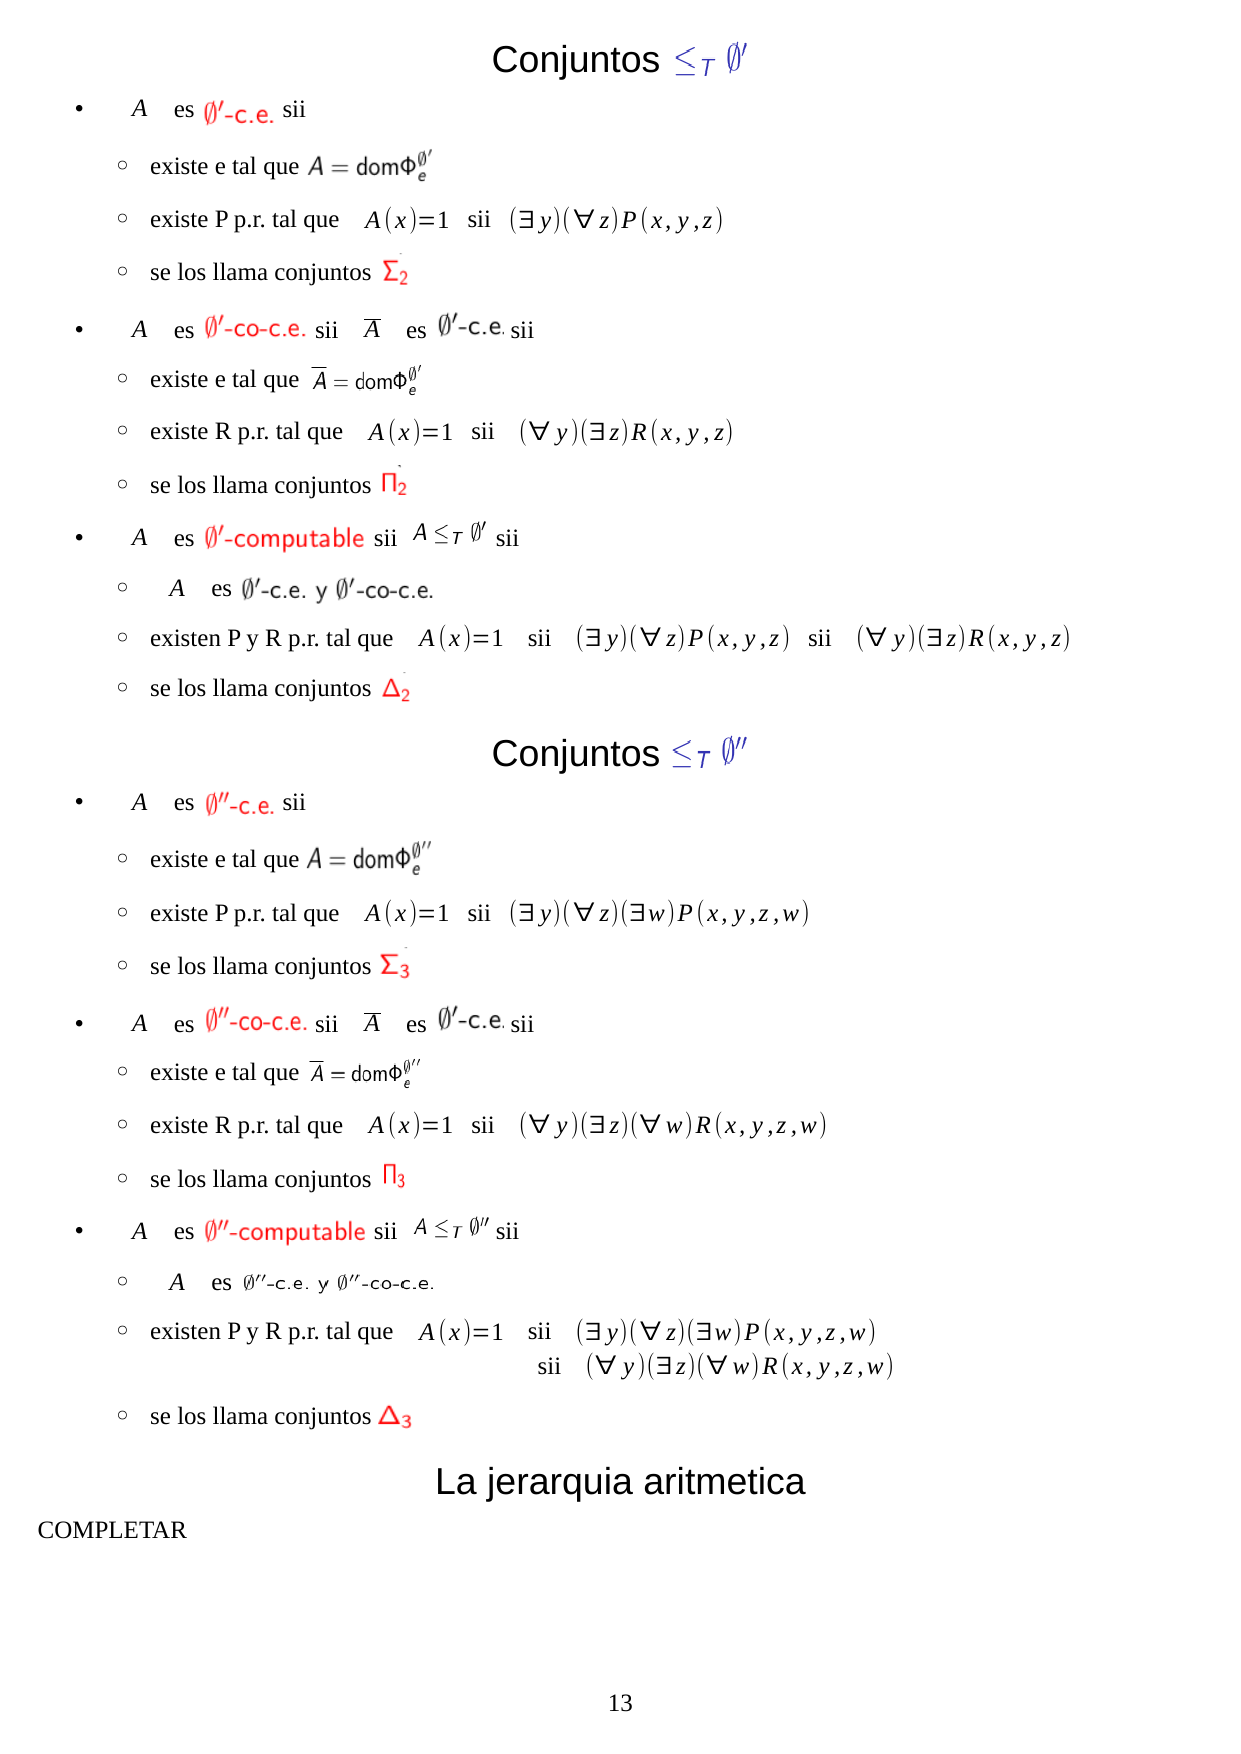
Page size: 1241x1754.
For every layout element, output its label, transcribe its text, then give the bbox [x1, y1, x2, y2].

list es sii sii [75, 520, 1203, 555]
list es sii [75, 93, 200, 128]
list [435, 147, 1203, 185]
list se los llama conjuntos [112, 672, 377, 706]
picture [377, 672, 412, 706]
list es sii [276, 787, 1203, 822]
picture [432, 308, 504, 340]
list [412, 672, 1203, 706]
list [409, 466, 1203, 501]
list existe P p.r. tal que sii [112, 204, 1203, 235]
list se los llama conjuntos [112, 947, 377, 983]
list [412, 1401, 1203, 1434]
picture [377, 465, 409, 501]
picture [238, 1268, 437, 1298]
list se los llama conjuntos [112, 1159, 377, 1194]
subtitle Conjuntos [37, 37, 1203, 81]
list [411, 254, 1203, 289]
picture [410, 1213, 490, 1240]
list existe e tal que [112, 147, 305, 185]
picture [200, 786, 276, 822]
picture [200, 93, 276, 129]
list es [112, 1267, 1203, 1297]
picture [305, 840, 435, 879]
list [409, 1159, 1203, 1194]
list es sii sii [75, 1213, 1203, 1248]
list es sii es sii [75, 1002, 1203, 1037]
picture [305, 362, 423, 398]
picture [377, 947, 411, 983]
list existe R p.r. tal que sii [112, 416, 1203, 447]
list existe e tal que [112, 1056, 305, 1091]
picture [305, 1056, 423, 1091]
list [423, 1056, 1203, 1091]
picture [410, 519, 490, 547]
list existe e tal que [112, 841, 305, 879]
picture [432, 1001, 504, 1034]
list es sii [276, 93, 1203, 128]
picture [377, 1159, 409, 1195]
list se los llama conjuntos [112, 254, 377, 289]
list es sii es sii [75, 308, 1203, 344]
list se los llama conjuntos [112, 1401, 377, 1434]
list existe P p.r. tal que sii [112, 898, 1203, 928]
picture [200, 521, 368, 555]
list es sii [75, 787, 200, 822]
picture [238, 574, 437, 604]
list existe e tal que [112, 363, 305, 397]
list existen P y R p.r. tal que sii sii [112, 1316, 1203, 1382]
list [411, 947, 1203, 983]
text COMPLETAR [37, 1515, 1203, 1544]
picture [377, 253, 411, 290]
picture [200, 310, 309, 342]
list [435, 841, 1203, 879]
picture [670, 38, 749, 80]
list se los llama conjuntos [112, 466, 377, 501]
subtitle Conjuntos [37, 731, 1203, 774]
picture [305, 147, 435, 186]
list [423, 363, 1203, 397]
picture [377, 1400, 412, 1435]
list es [112, 573, 1203, 604]
list existen P y R p.r. tal que sii sii [112, 623, 1203, 653]
subtitle La jerarquia aritmetica [37, 1459, 1203, 1502]
picture [200, 1003, 309, 1035]
list existe R p.r. tal que sii [112, 1110, 1203, 1140]
picture [200, 1214, 368, 1249]
picture [670, 732, 749, 774]
